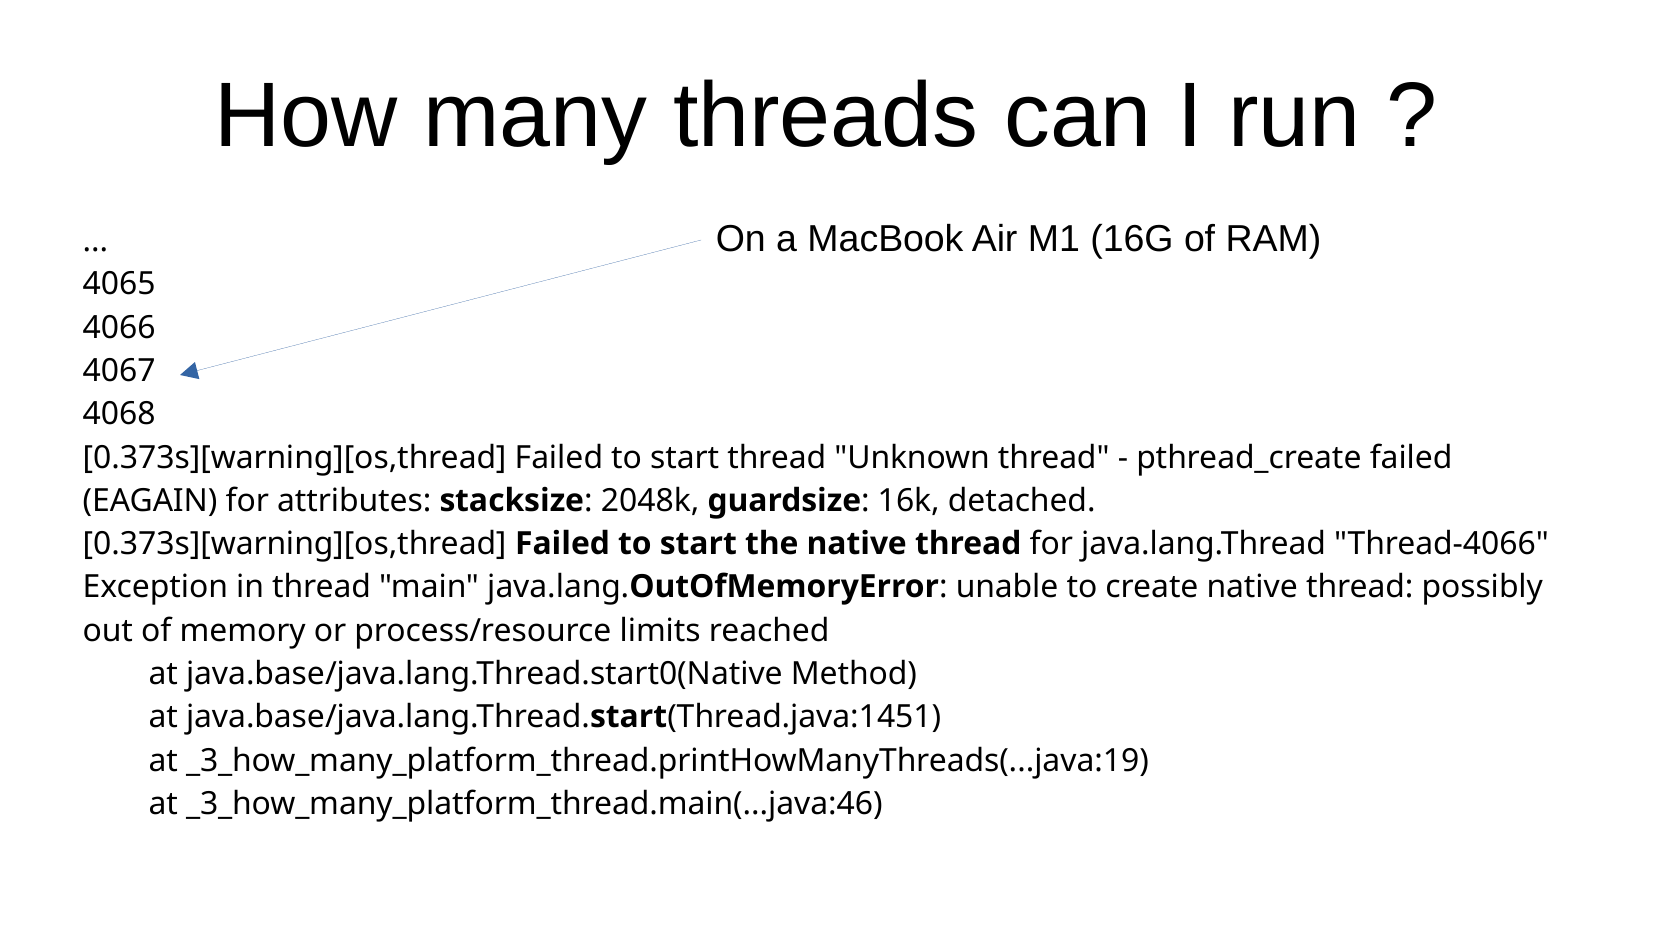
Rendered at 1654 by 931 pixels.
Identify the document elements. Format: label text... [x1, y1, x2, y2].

list ... 4065 4066 4067 4068 [0.373s][warning][os,thread] Failed to start thread "Unknown thread" - pthread_create failed (EAGAIN) for attributes: stacksize: 2048k, guardsize: 16k, detached. [0.373s][warning][os,thread] Failed to start the native thread for java.lang.Thread "Thread-4066" Exception in thread "main" java.lang.OutOfMemoryError: unable to create native thread: possibly out of memory or process/resource limits reached at java.base/java.lang.Thread.start0(Native Method) at java.base/java.lang.Thread.start(Thread.java:1451) at _3_how_many_platform_thread.printHowManyThreads(...java:19) at _3_how_many_platform_thread.main(...java:46) [82, 217, 1571, 841]
text_box On a MacBook Air M1 (16G of RAM) [701, 210, 1337, 267]
title How many threads can I run ? [82, 37, 1571, 193]
